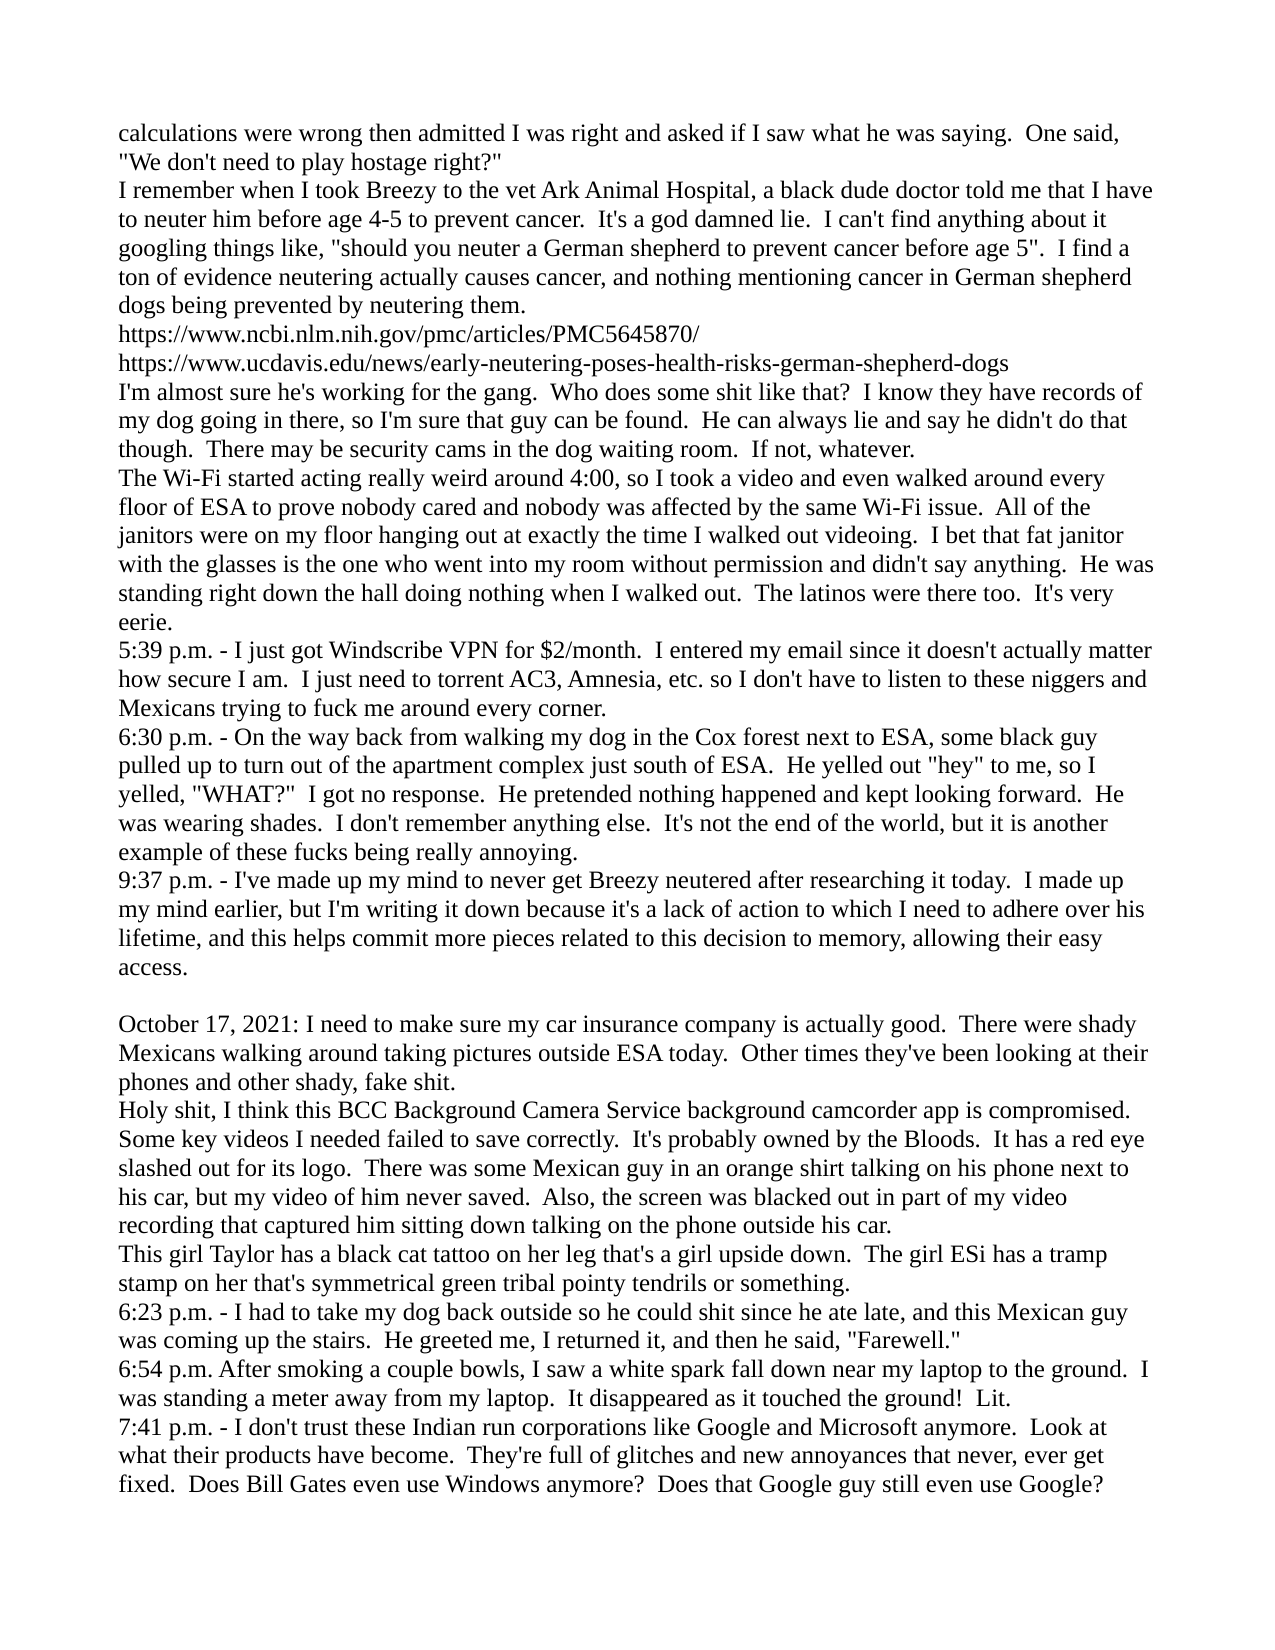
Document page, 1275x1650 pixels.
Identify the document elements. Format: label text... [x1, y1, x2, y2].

text 6:30 p.m. - On the way back from walking my dog in the Cox forest next to ESA, some black guy pulled up to turn out of the apartment complex just south of ESA. He yelled out "hey" to me, so I yelled, "WHAT?" I got no response. He pretended nothing happened and kept looking forward. He was wearing shades. I don't remember anything else. It's not the end of the world, but it is another example of these fucks being really annoying. [118, 722, 1157, 866]
text https://www.ucdavis.edu/news/early-neutering-poses-health-risks-german-shepherd-dogs [118, 348, 1157, 377]
text I'm almost sure he's working for the gang. Who does some shit like that? I know they have records of my dog going in there, so I'm sure that guy can be found. He can always lie and say he didn't do that though. There may be security cams in the dog waiting room. If not, whatever. [118, 377, 1157, 463]
text 9:37 p.m. - I've made up my mind to never get Breezy neutered after researching it today. I made up my mind earlier, but I'm writing it down because it's a lack of action to which I need to adhere over his lifetime, and this helps commit more pieces related to this decision to memory, allowing their easy access. [118, 866, 1157, 981]
text The Wi-Fi started acting really weird around 4:00, so I took a video and even walked around every floor of ESA to prove nobody cared and nobody was affected by the same Wi-Fi issue. All of the janitors were on my floor hanging out at exactly the time I walked out videoing. I bet that fat janitor with the glasses is the one who went into my room without permission and didn't say anything. He was standing right down the hall doing nothing when I walked out. The latinos were there too. It's very eerie. [118, 463, 1157, 636]
text October 17, 2021: I need to make sure my car insurance company is actually good. There were shady Mexicans walking around taking pictures outside ESA today. Other times they've been looking at their phones and other shady, fake shit. [118, 1009, 1157, 1096]
text This girl Taylor has a black cat tattoo on her leg that's a girl upside down. The girl ESi has a tramp stamp on her that's symmetrical green tribal pointy tendrils or something. [118, 1239, 1157, 1297]
text Holy shit, I think this BCC Background Camera Service background camcorder app is compromised. Some key videos I needed failed to save correctly. It's probably owned by the Bloods. It has a red eye slashed out for its logo. There was some Mexican guy in an orange shirt talking on his phone next to his car, but my video of him never saved. Also, the screen was blacked out in part of my video recording that captured him sitting down talking on the phone outside his car. [118, 1096, 1157, 1239]
text I remember when I took Breezy to the vet Ark Animal Hospital, a black dude doctor told me that I have to neuter him before age 4-5 to prevent cancer. It's a god damned lie. I can't find anything about it googling things like, "should you neuter a German shepherd to prevent cancer before age 5". I find a ton of evidence neutering actually causes cancer, and nothing mentioning cancer in German shepherd dogs being prevented by neutering them. [118, 176, 1157, 319]
text 7:41 p.m. - I don't trust these Indian run corporations like Google and Microsoft anymore. Look at what their products have become. They're full of glitches and new annoyances that never, ever get fixed. Does Bill Gates even use Windows anymore? Does that Google guy still even use Google? [118, 1412, 1157, 1498]
text https://www.ncbi.nlm.nih.gov/pmc/articles/PMC5645870/ [118, 319, 1157, 348]
text 6:54 p.m. After smoking a couple bowls, I saw a white spark fall down near my laptop to the ground. I was standing a meter away from my laptop. It disappeared as it touched the ground! Lit. [118, 1354, 1157, 1412]
text calculations were wrong then admitted I was right and asked if I saw what he was saying. One said, "We don't need to play hostage right?" [118, 118, 1157, 176]
text 5:39 p.m. - I just got Windscribe VPN for $2/month. I entered my email since it doesn't actually matter how secure I am. I just need to torrent AC3, Amnesia, etc. so I don't have to listen to these niggers and Mexicans trying to fuck me around every corner. [118, 636, 1157, 722]
text 6:23 p.m. - I had to take my dog back outside so he could shit since he ate late, and this Mexican guy was coming up the stairs. He greeted me, I returned it, and then he said, "Farewell." [118, 1297, 1157, 1354]
